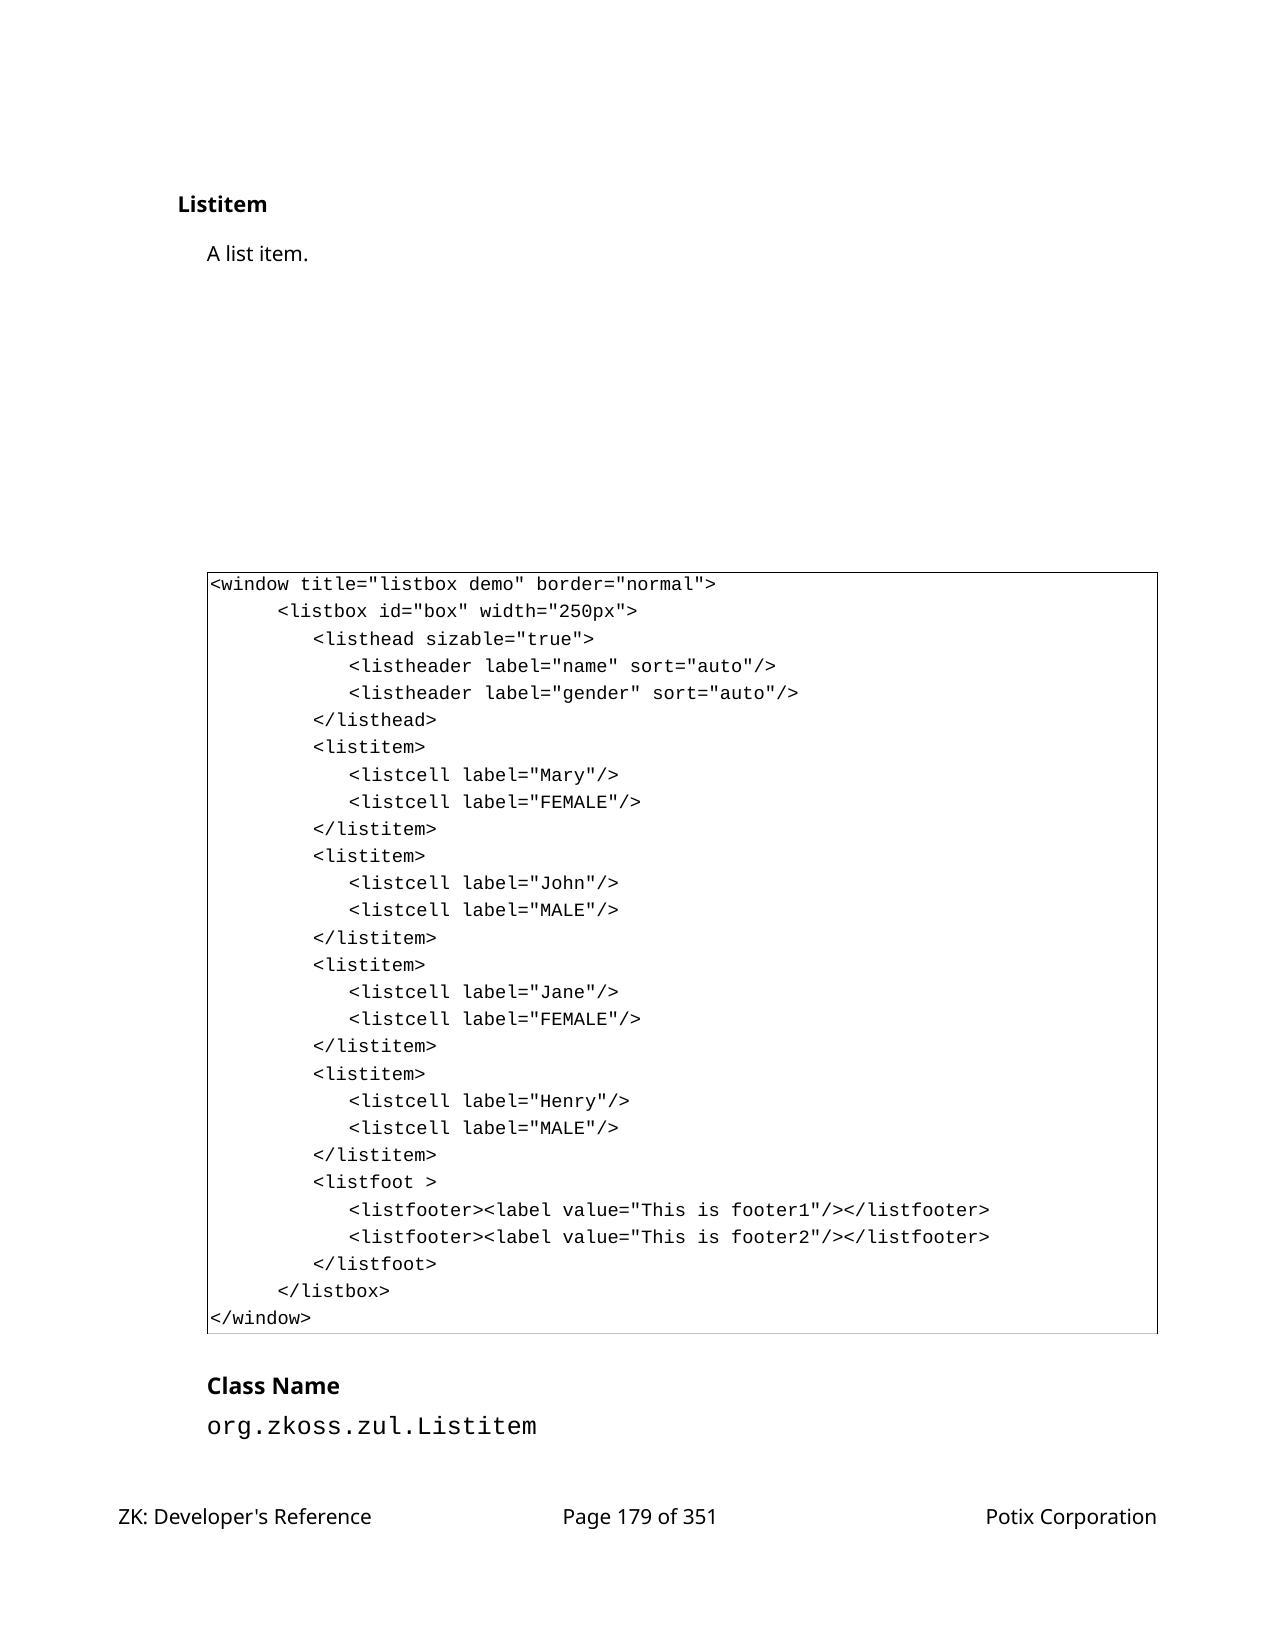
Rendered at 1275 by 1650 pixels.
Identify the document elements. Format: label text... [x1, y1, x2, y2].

text <listcell label="Mary"/> [208, 762, 1157, 787]
text <listcell label="FEMALE"/> [208, 1007, 1157, 1031]
text <listcell label="John"/> [208, 871, 1157, 895]
text <listitem> [208, 844, 1157, 868]
text <listitem> [208, 735, 1157, 759]
subtitle Class Name [207, 1370, 1157, 1401]
text <listcell label="Jane"/> [208, 980, 1157, 1004]
text <window title="listbox demo" border="normal"> [208, 573, 1157, 596]
text </listitem> [208, 817, 1157, 841]
text </listitem> [208, 1143, 1157, 1167]
text <listcell label="Henry"/> [208, 1089, 1157, 1113]
subtitle Listitem [177, 189, 1157, 219]
text <listcell label="MALE"/> [208, 1116, 1157, 1140]
text </listhead> [208, 708, 1157, 732]
text <listheader label="name" sort="auto"/> [208, 654, 1157, 678]
text <listitem> [208, 1061, 1157, 1086]
text </listitem> [208, 1034, 1157, 1058]
text </listfoot> [208, 1252, 1157, 1276]
text </window> [208, 1306, 1157, 1333]
text <listheader label="gender" sort="auto"/> [208, 681, 1157, 705]
text <listfooter><label value="This is footer2"/></listfooter> [208, 1224, 1157, 1249]
text org.zkoss.zul.Listitem [207, 1414, 1157, 1442]
text <listfooter><label value="This is footer1"/></listfooter> [208, 1197, 1157, 1222]
text </listitem> [208, 926, 1157, 950]
text <listfoot > [208, 1170, 1157, 1194]
text </listbox> [208, 1279, 1157, 1303]
text <listitem> [208, 953, 1157, 977]
text A list item. [207, 239, 1157, 268]
text <listcell label="MALE"/> [208, 898, 1157, 923]
text <listhead sizable="true"> [208, 626, 1157, 651]
text <listbox id="box" width="250px"> [208, 599, 1157, 623]
text <listcell label="FEMALE"/> [208, 789, 1157, 814]
